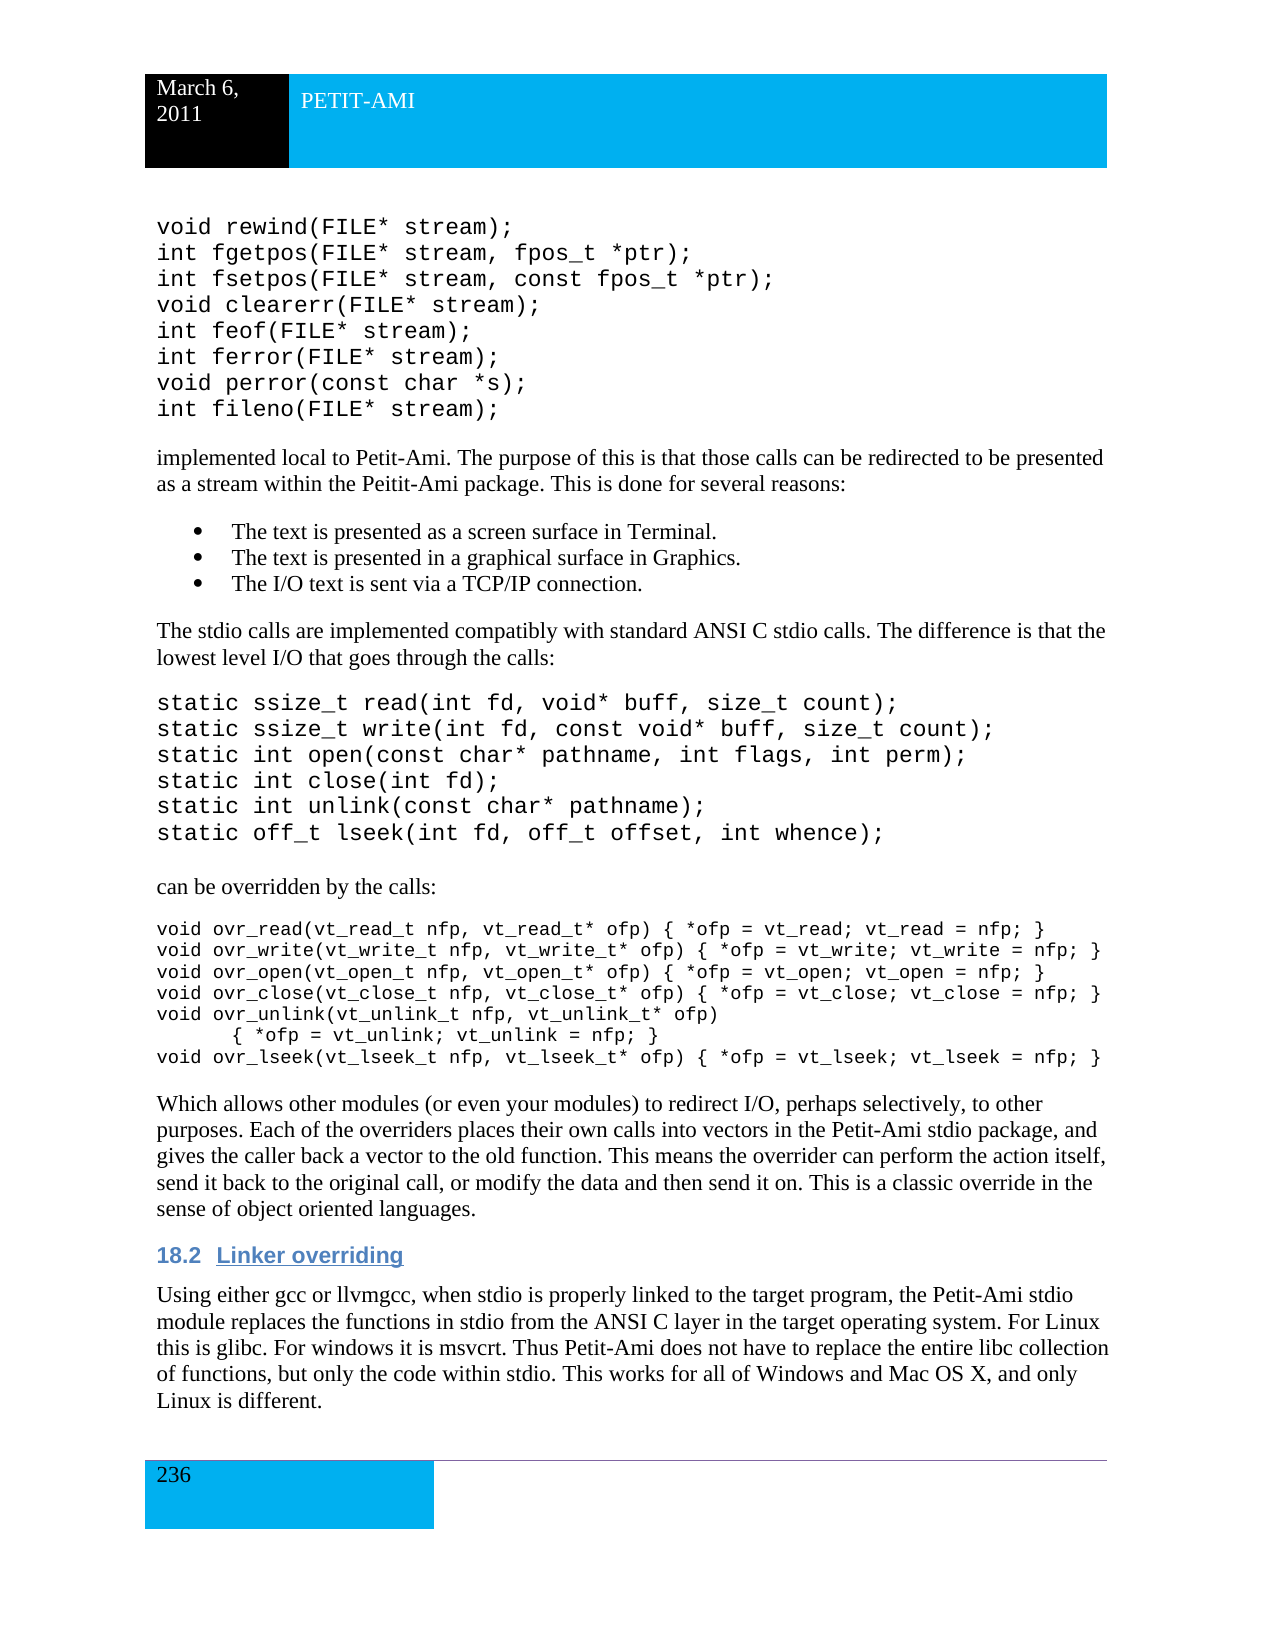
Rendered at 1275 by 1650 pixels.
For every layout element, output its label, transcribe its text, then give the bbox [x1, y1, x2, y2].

text The stdio calls are implemented compatibly with standard ANSI C stdio calls. The difference is that the lowest level I/O that goes through the calls: [156, 618, 1118, 670]
text int fileno(FILE* stream); [156, 397, 1118, 423]
text void perror(const char *s); [156, 371, 1118, 397]
text void clearerr(FILE* stream); [156, 293, 1118, 319]
text static ssize_t write(int fd, const void* buff, size_t count); [156, 717, 1118, 743]
text void ovr_close(vt_close_t nfp, vt_close_t* ofp) { *ofp = vt_close; vt_close = nfp; } [156, 984, 1118, 1005]
list The text is presented as a screen surface in Terminal. [194, 518, 1118, 544]
text int fgetpos(FILE* stream, fpos_t *ptr); [156, 241, 1118, 267]
text Which allows other modules (or even your modules) to redirect I/O, perhaps selectively, to other purposes. Each of the overriders places their own calls into vectors in the Petit-Ami stdio package, and gives the caller back a vector to the old function. This means the overrider can perform the action itself, send it back to the original call, or modify the data and then send it on. This is a classic override in the sense of object oriented languages. [156, 1090, 1118, 1222]
text void rewind(FILE* stream); [156, 215, 1118, 241]
text static int open(const char* pathname, int flags, int perm); [156, 743, 1118, 769]
text static ssize_t read(int fd, void* buff, size_t count); [156, 691, 1118, 717]
text { *ofp = vt_unlink; vt_unlink = nfp; } [156, 1026, 1118, 1047]
text static int close(int fd); [156, 769, 1118, 795]
text static int unlink(const char* pathname); [156, 795, 1118, 821]
text void ovr_write(vt_write_t nfp, vt_write_t* ofp) { *ofp = vt_write; vt_write = nfp; } [156, 941, 1118, 962]
subtitle Linker overriding [156, 1242, 1118, 1269]
text int ferror(FILE* stream); [156, 345, 1118, 371]
text void ovr_open(vt_open_t nfp, vt_open_t* ofp) { *ofp = vt_open; vt_open = nfp; } [156, 962, 1118, 984]
list The I/O text is sent via a TCP/IP connection. [194, 570, 1118, 597]
text void ovr_read(vt_read_t nfp, vt_read_t* ofp) { *ofp = vt_read; vt_read = nfp; } [156, 920, 1118, 941]
text static off_t lseek(int fd, off_t offset, int whence); [156, 821, 1118, 847]
text Using either gcc or llvmgcc, when stdio is properly linked to the target program, the Petit-Ami stdio module replaces the functions in stdio from the ANSI C layer in the target operating system. For Linux this is glibc. For windows it is msvcrt. Thus Petit-Ami does not have to replace the entire libc collection of functions, but only the code within stdio. This works for all of Windows and Mac OS X, and only Linux is different. [156, 1281, 1118, 1413]
text int fsetpos(FILE* stream, const fpos_t *ptr); [156, 267, 1118, 293]
text implemented local to Petit-Ami. The purpose of this is that those calls can be redirected to be presented as a stream within the Peitit-Ami package. This is done for several reasons: [156, 444, 1118, 497]
text can be overridden by the calls: [156, 873, 1118, 899]
text int feof(FILE* stream); [156, 319, 1118, 345]
text void ovr_lseek(vt_lseek_t nfp, vt_lseek_t* ofp) { *ofp = vt_lseek; vt_lseek = nfp; } [156, 1047, 1118, 1069]
text void ovr_unlink(vt_unlink_t nfp, vt_unlink_t* ofp) [156, 1005, 1118, 1026]
list The text is presented in a graphical surface in Graphics. [194, 544, 1118, 570]
